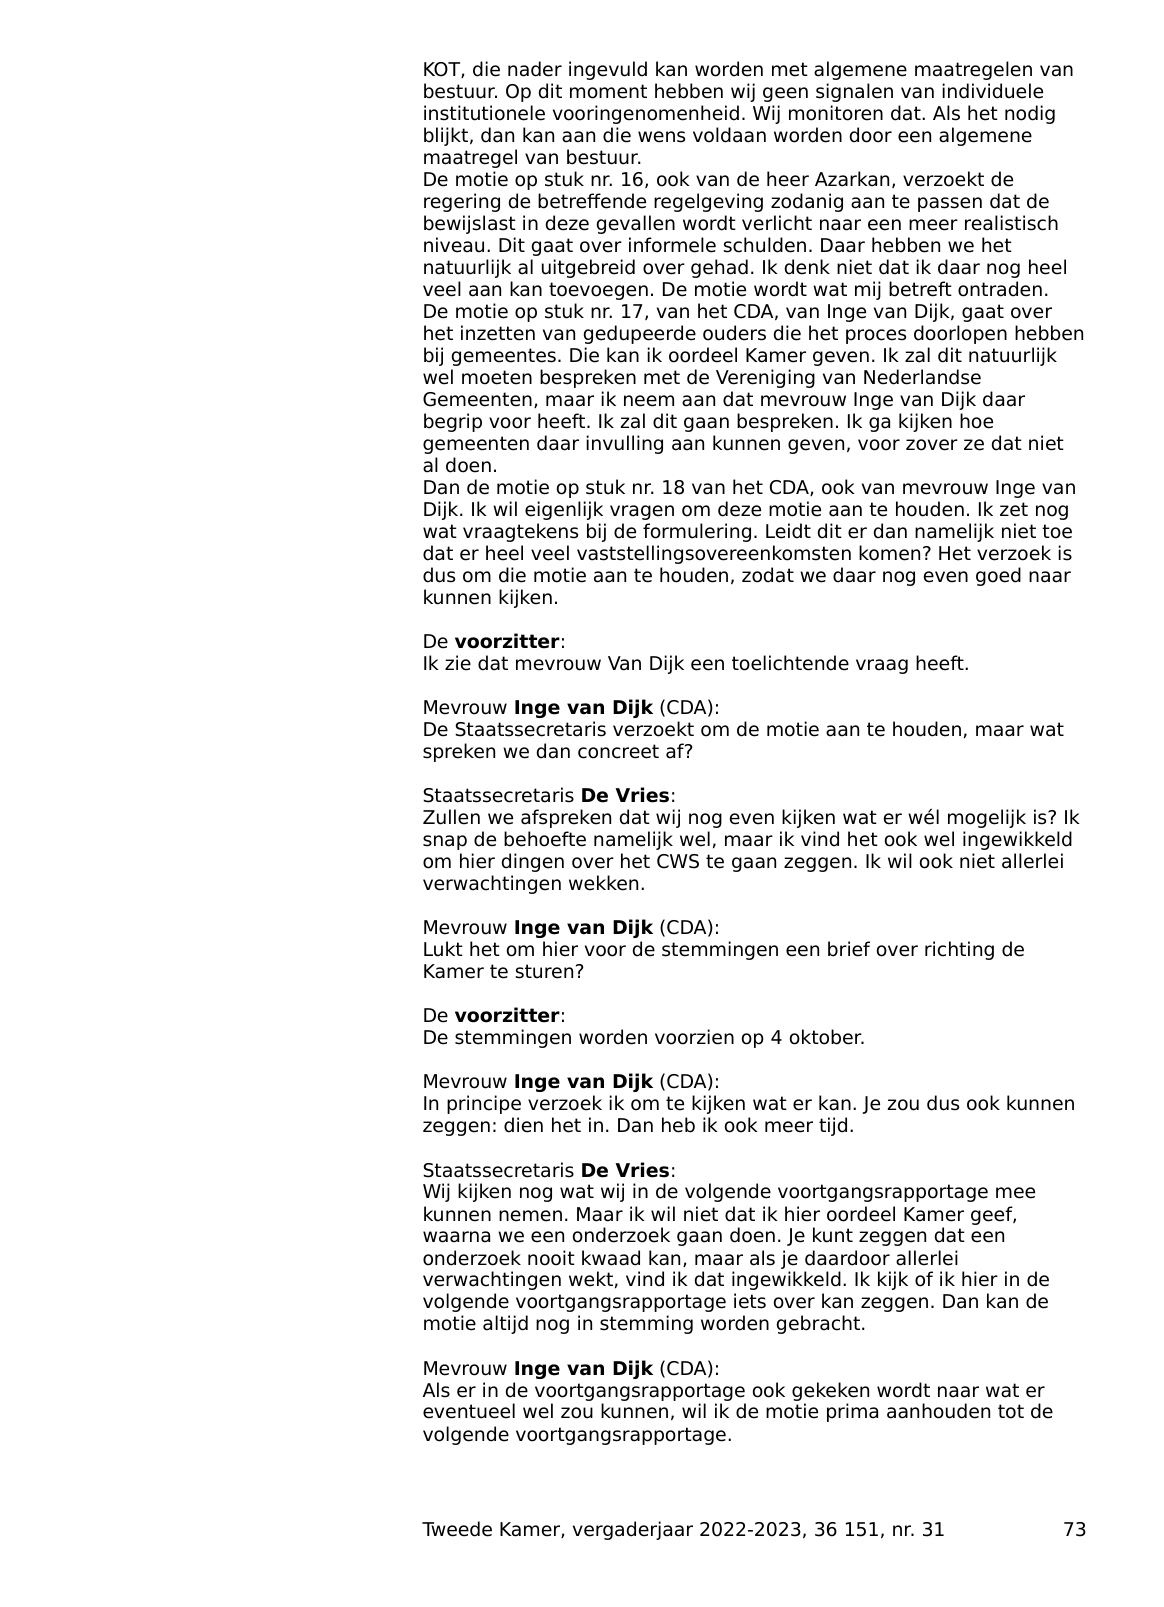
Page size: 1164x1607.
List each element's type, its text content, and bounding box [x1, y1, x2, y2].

text De stemmingen worden voorzien op 4 oktober. [422, 1027, 1087, 1049]
text Staatssecretaris De Vries: [422, 785, 1087, 807]
text De motie op stuk nr. 16, ook van de heer Azarkan, verzoekt de regering de betreffende regelgeving zodanig aan te passen dat de bewijslast in deze gevallen wordt verlicht naar een meer realistisch niveau. Dit gaat over informele schulden. Daar hebben we het natuurlijk al uitgebreid over gehad. Ik denk niet dat ik daar nog heel veel aan kan toevoegen. De motie wordt wat mij betreft ontraden. [422, 169, 1087, 301]
text Mevrouw Inge van Dijk (CDA): [422, 697, 1087, 719]
text Zullen we afspreken dat wij nog even kijken wat er wél mogelijk is? Ik snap de behoefte namelijk wel, maar ik vind het ook wel ingewikkeld om hier dingen over het CWS te gaan zeggen. Ik wil ook niet allerlei verwachtingen wekken. [422, 807, 1087, 895]
text KOT, die nader ingevuld kan worden met algemene maatregelen van bestuur. Op dit moment hebben wij geen signalen van individuele institutionele vooringenomenheid. Wij monitoren dat. Als het nodig blijkt, dan kan aan die wens voldaan worden door een algemene maatregel van bestuur. [422, 59, 1087, 169]
text Als er in de voortgangsrapportage ook gekeken wordt naar wat er eventueel wel zou kunnen, wil ik de motie prima aanhouden tot de volgende voortgangsrapportage. [422, 1379, 1087, 1445]
text Mevrouw Inge van Dijk (CDA): [422, 1357, 1087, 1379]
text Mevrouw Inge van Dijk (CDA): [422, 917, 1087, 939]
text Ik zie dat mevrouw Van Dijk een toelichtende vraag heeft. [422, 653, 1087, 675]
text Wij kijken nog wat wij in de volgende voortgangsrapportage mee kunnen nemen. Maar ik wil niet dat ik hier oordeel Kamer geef, waarna we een onderzoek gaan doen. Je kunt zeggen dat een onderzoek nooit kwaad kan, maar als je daardoor allerlei verwachtingen wekt, vind ik dat ingewikkeld. Ik kijk of ik hier in de volgende voortgangsrapportage iets over kan zeggen. Dan kan de motie altijd nog in stemming worden gebracht. [422, 1181, 1087, 1335]
text De voorzitter: [422, 1005, 1087, 1027]
text Staatssecretaris De Vries: [422, 1159, 1087, 1181]
text Lukt het om hier voor de stemmingen een brief over richting de Kamer te sturen? [422, 939, 1087, 983]
text De Staatssecretaris verzoekt om de motie aan te houden, maar wat spreken we dan concreet af? [422, 719, 1087, 763]
text In principe verzoek ik om te kijken wat er kan. Je zou dus ook kunnen zeggen: dien het in. Dan heb ik ook meer tijd. [422, 1093, 1087, 1137]
text De voorzitter: [422, 631, 1087, 653]
text De motie op stuk nr. 17, van het CDA, van Inge van Dijk, gaat over het inzetten van gedupeerde ouders die het proces doorlopen hebben bij gemeentes. Die kan ik oordeel Kamer geven. Ik zal dit natuurlijk wel moeten bespreken met de Vereniging van Nederlandse Gemeenten, maar ik neem aan dat mevrouw Inge van Dijk daar begrip voor heeft. Ik zal dit gaan bespreken. Ik ga kijken hoe gemeenten daar invulling aan kunnen geven, voor zover ze dat niet al doen. [422, 301, 1087, 477]
text Dan de motie op stuk nr. 18 van het CDA, ook van mevrouw Inge van Dijk. Ik wil eigenlijk vragen om deze motie aan te houden. Ik zet nog wat vraagtekens bij de formulering. Leidt dit er dan namelijk niet toe dat er heel veel vaststellingsovereenkomsten komen? Het verzoek is dus om die motie aan te houden, zodat we daar nog even goed naar kunnen kijken. [422, 477, 1087, 608]
text Mevrouw Inge van Dijk (CDA): [422, 1071, 1087, 1093]
